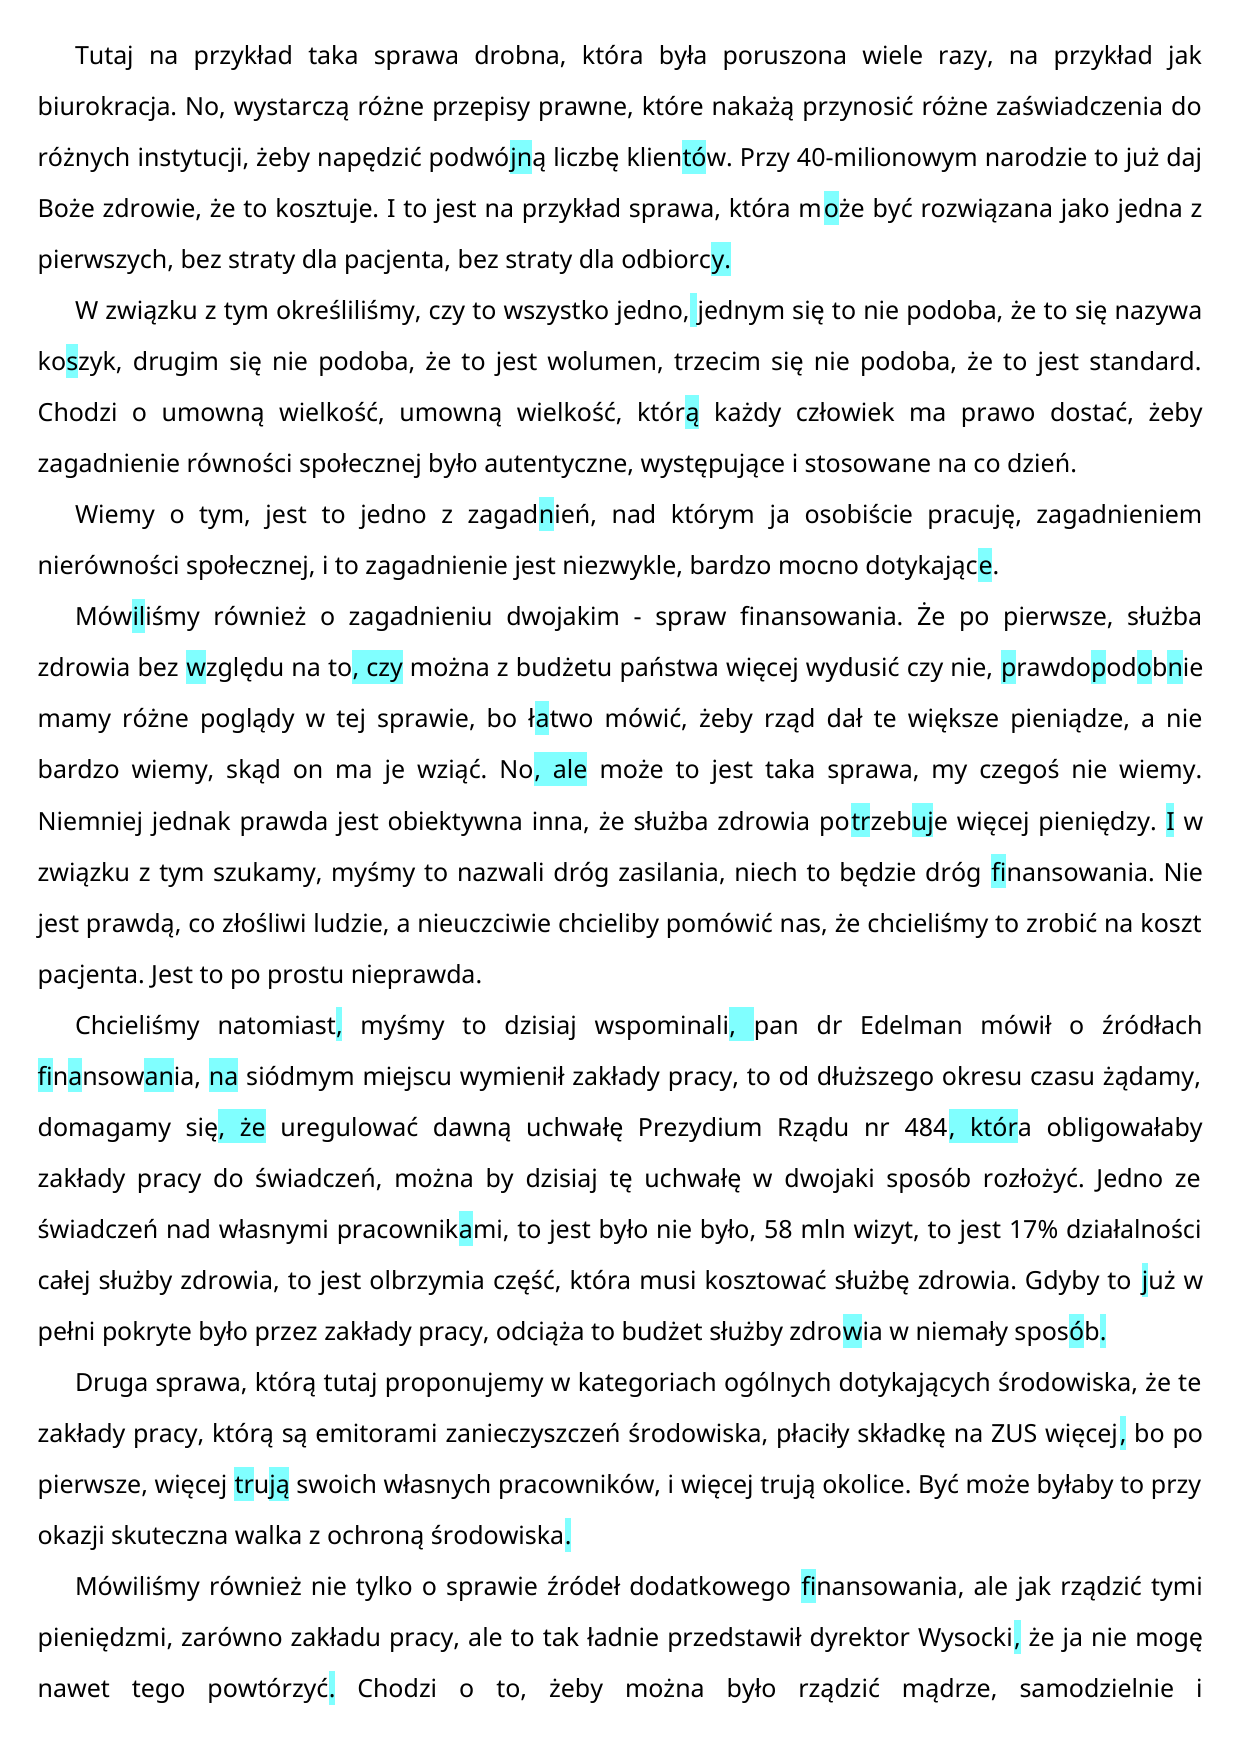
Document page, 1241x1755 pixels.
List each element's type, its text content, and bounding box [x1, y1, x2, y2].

text Chcieliśmy natomiast, myśmy to dzisiaj wspominali, pan dr Edelman mówił o źródłach finansowania, na siódmym miejscu wymienił zakłady pracy, to od dłuższego okresu czasu żądamy, domagamy się, że uregulować dawną uchwałę Prezydium Rządu nr 484, która obligowałaby zakłady pracy do świadczeń, można by dzisiaj tę uchwałę w dwojaki sposób rozłożyć. Jedno ze świadczeń nad własnymi pracownikami, to jest było nie było, 58 mln wizyt, to jest 17% działalności całej służby zdrowia, to jest olbrzymia część, która musi kosztować służbę zdrowia. Gdyby to już w pełni pokryte było przez zakłady pracy, odciąża to budżet służby zdrowia w niemały sposób. [37, 1007, 1203, 1348]
text Tutaj na przykład taka sprawa drobna, która była poruszona wiele razy, na przykład jak biurokracja. No, wystarczą różne przepisy prawne, które nakażą przynosić różne zaświadczenia do różnych instytucji, żeby napędzić podwójną liczbę klientów. Przy 40-milionowym narodzie to już daj Boże zdrowie, że to kosztuje. I to jest na przykład sprawa, która może być rozwiązana jako jedna z pierwszych, bez straty dla pacjenta, bez straty dla odbiorcy. [37, 37, 1203, 276]
text Druga sprawa, którą tutaj proponujemy w kategoriach ogólnych dotykających środowiska, że te zakłady pracy, którą są emitorami zanieczyszczeń środowiska, płaciły składkę na ZUS więcej, bo po pierwsze, więcej trują swoich własnych pracowników, i więcej trują okolice. Być może byłaby to przy okazji skuteczna walka z ochroną środowiska. [37, 1364, 1203, 1552]
text Wiemy o tym, jest to jedno z zagadnień, nad którym ja osobiście pracuję, zagadnieniem nierówności społecznej, i to zagadnienie jest niezwykle, bardzo mocno dotykające. [37, 497, 1203, 582]
text Mówiliśmy również nie tylko o sprawie źródeł dodatkowego finansowania, ale jak rządzić tymi pieniędzmi, zarówno zakładu pracy, ale to tak ładnie przedstawił dyrektor Wysocki, że ja nie mogę nawet tego powtórzyć. Chodzi o to, żeby można było rządzić mądrze, samodzielnie i [37, 1569, 1203, 1705]
text Mówiliśmy również o zagadnieniu dwojakim - spraw finansowania. Że po pierwsze, służba zdrowia bez względu na to, czy można z budżetu państwa więcej wydusić czy nie, prawdopodobnie mamy różne poglądy w tej sprawie, bo łatwo mówić, żeby rząd dał te większe pieniądze, a nie bardzo wiemy, skąd on ma je wziąć. No, ale może to jest taka sprawa, my czegoś nie wiemy. Niemniej jednak prawda jest obiektywna inna, że służba zdrowia potrzebuje więcej pieniędzy. I w związku z tym szukamy, myśmy to nazwali dróg zasilania, niech to będzie dróg finansowania. Nie jest prawdą, co złośliwi ludzie, a nieuczciwie chcieliby pomówić nas, że chcieliśmy to zrobić na koszt pacjenta. Jest to po prostu nieprawda. [37, 599, 1203, 990]
text W związku z tym określiliśmy, czy to wszystko jedno, jednym się to nie podoba, że to się nazywa koszyk, drugim się nie podoba, że to jest wolumen, trzecim się nie podoba, że to jest standard. Chodzi o umowną wielkość, umowną wielkość, którą każdy człowiek ma prawo dostać, żeby zagadnienie równości społecznej było autentyczne, występujące i stosowane na co dzień. [37, 293, 1203, 480]
